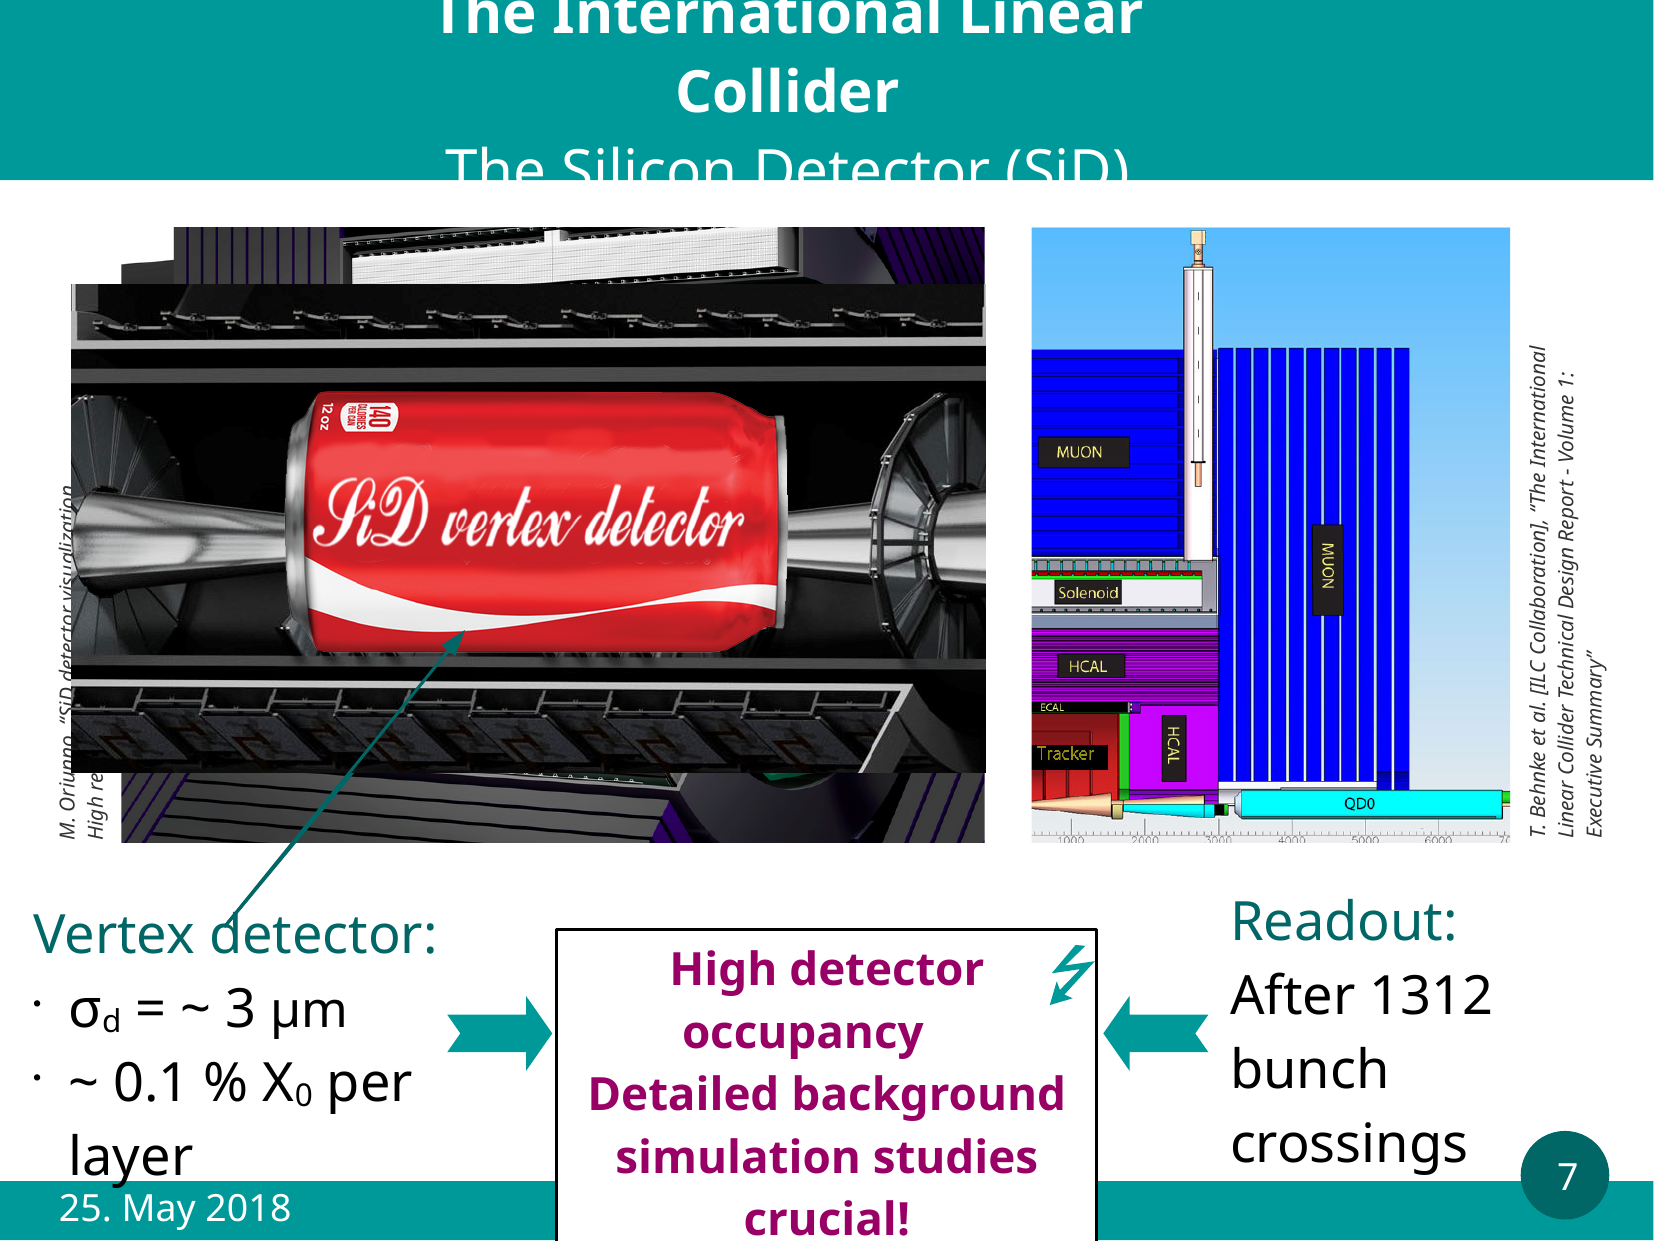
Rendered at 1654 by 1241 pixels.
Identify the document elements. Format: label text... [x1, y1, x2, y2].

text_box [447, 995, 553, 1071]
text_box T. Behnke et al. [ILC Collaboration], “The International Linear Collider Technical Design Report - Volume 1: Executive Summary” [1515, 298, 1591, 854]
picture [1031, 227, 1511, 843]
text_box M. Oriunno, “SiD detector visualization, High resolution Images pic2” [45, 465, 120, 856]
text_box 7 [1542, 1143, 1588, 1213]
text_box [1103, 995, 1209, 1071]
text_box Readout: After 1312 bunch crossings [1230, 912, 1636, 1148]
text_box [1049, 945, 1095, 1006]
picture [71, 227, 986, 843]
text_box High detector occupancy Detailed background simulation studies crucial! [556, 929, 1097, 1142]
text_box Vertex detector: σd = ~ 3 μm ~ 0.1 % X0 per layer [33, 912, 511, 1175]
title The International Linear Collider The Silicon Detector (SiD) [431, 0, 1231, 181]
